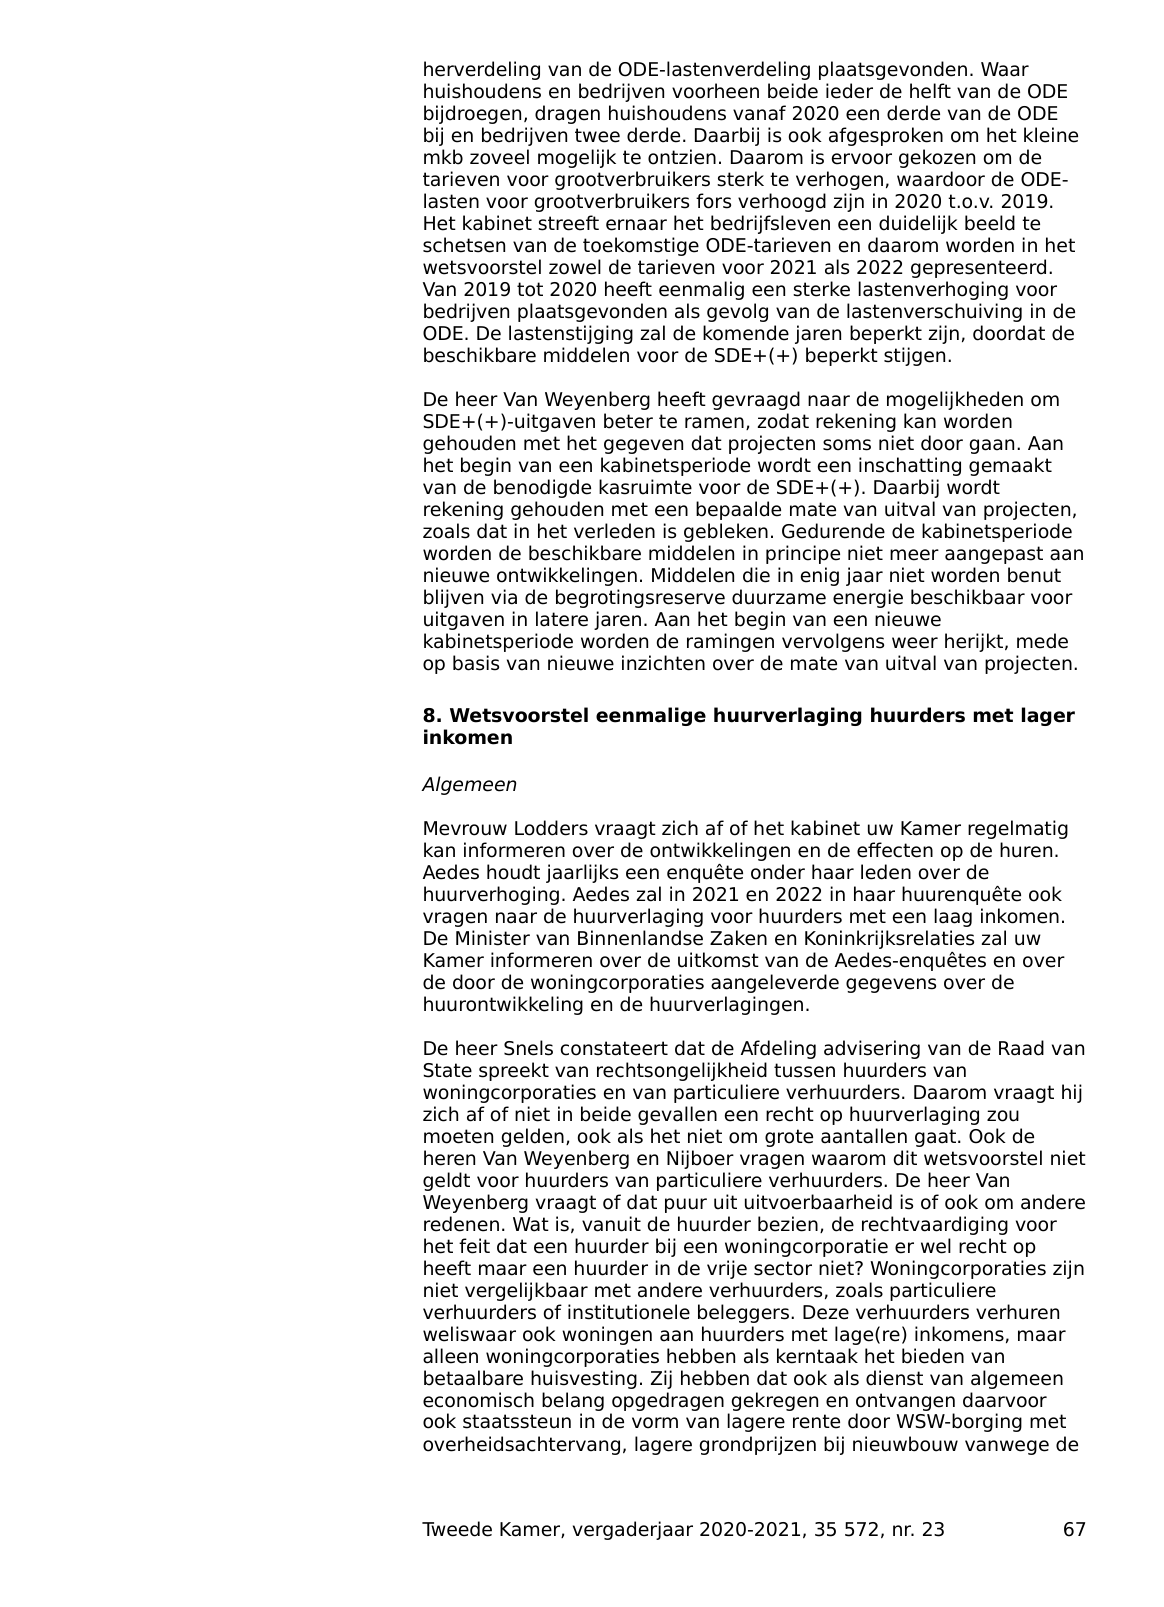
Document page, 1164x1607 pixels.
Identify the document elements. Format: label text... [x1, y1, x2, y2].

subtitle 8. Wetsvoorstel eenmalige huurverlaging huurders met lager inkomen [422, 705, 1087, 749]
text De heer Snels constateert dat de Afdeling advisering van de Raad van State spreekt van rechtsongelijkheid tussen huurders van woningcorporaties en van particuliere verhuurders. Daarom vraagt hij zich af of niet in beide gevallen een recht op huurverlaging zou moeten gelden, ook als het niet om grote aantallen gaat. Ook de heren Van Weyenberg en Nijboer vragen waarom dit wetsvoorstel niet geldt voor huurders van particuliere verhuurders. De heer Van Weyenberg vraagt of dat puur uit uitvoerbaarheid is of ook om andere redenen. Wat is, vanuit de huurder bezien, de rechtvaardiging voor het feit dat een huurder bij een woningcorporatie er wel recht op heeft maar een huurder in de vrije sector niet? Woningcorporaties zijn niet vergelijkbaar met andere verhuurders, zoals particuliere verhuurders of institutionele beleggers. Deze verhuurders verhuren weliswaar ook woningen aan huurders met lage(re) inkomens, maar alleen woningcorporaties hebben als kerntaak het bieden van betaalbare huisvesting. Zij hebben dat ook als dienst van algemeen economisch belang opgedragen gekregen en ontvangen daarvoor ook staatssteun in de vorm van lagere rente door WSW-borging met overheidsachtervang, lagere grondprijzen bij nieuwbouw vanwege de [422, 1038, 1087, 1455]
text Mevrouw Lodders vraagt zich af of het kabinet uw Kamer regelmatig kan informeren over de ontwikkelingen en de effecten op de huren. Aedes houdt jaarlijks een enquête onder haar leden over de huurverhoging. Aedes zal in 2021 en 2022 in haar huurenquête ook vragen naar de huurverlaging voor huurders met een laag inkomen. De Minister van Binnenlandse Zaken en Koninkrijksrelaties zal uw Kamer informeren over de uitkomst van de Aedes-enquêtes en over de door de woningcorporaties aangeleverde gegevens over de huurontwikkeling en de huurverlagingen. [422, 818, 1087, 1016]
text herverdeling van de ODE-lastenverdeling plaatsgevonden. Waar huishoudens en bedrijven voorheen beide ieder de helft van de ODE bijdroegen, dragen huishoudens vanaf 2020 een derde van de ODE bij en bedrijven twee derde. Daarbij is ook afgesproken om het kleine mkb zoveel mogelijk te ontzien. Daarom is ervoor gekozen om de tarieven voor grootverbruikers sterk te verhogen, waardoor de ODE-lasten voor grootverbruikers fors verhoogd zijn in 2020 t.o.v. 2019. Het kabinet streeft ernaar het bedrijfsleven een duidelijk beeld te schetsen van de toekomstige ODE-tarieven en daarom worden in het wetsvoorstel zowel de tarieven voor 2021 als 2022 gepresenteerd. Van 2019 tot 2020 heeft eenmalig een sterke lastenverhoging voor bedrijven plaatsgevonden als gevolg van de lastenverschuiving in de ODE. De lastenstijging zal de komende jaren beperkt zijn, doordat de beschikbare middelen voor de SDE+(+) beperkt stijgen. [422, 59, 1087, 367]
subtitle Algemeen [422, 774, 1087, 796]
text De heer Van Weyenberg heeft gevraagd naar de mogelijkheden om SDE+(+)-uitgaven beter te ramen, zodat rekening kan worden gehouden met het gegeven dat projecten soms niet door gaan. Aan het begin van een kabinetsperiode wordt een inschatting gemaakt van de benodigde kasruimte voor de SDE+(+). Daarbij wordt rekening gehouden met een bepaalde mate van uitval van projecten, zoals dat in het verleden is gebleken. Gedurende de kabinetsperiode worden de beschikbare middelen in principe niet meer aangepast aan nieuwe ontwikkelingen. Middelen die in enig jaar niet worden benut blijven via de begrotingsreserve duurzame energie beschikbaar voor uitgaven in latere jaren. Aan het begin van een nieuwe kabinetsperiode worden de ramingen vervolgens weer herijkt, mede op basis van nieuwe inzichten over de mate van uitval van projecten. [422, 389, 1087, 675]
